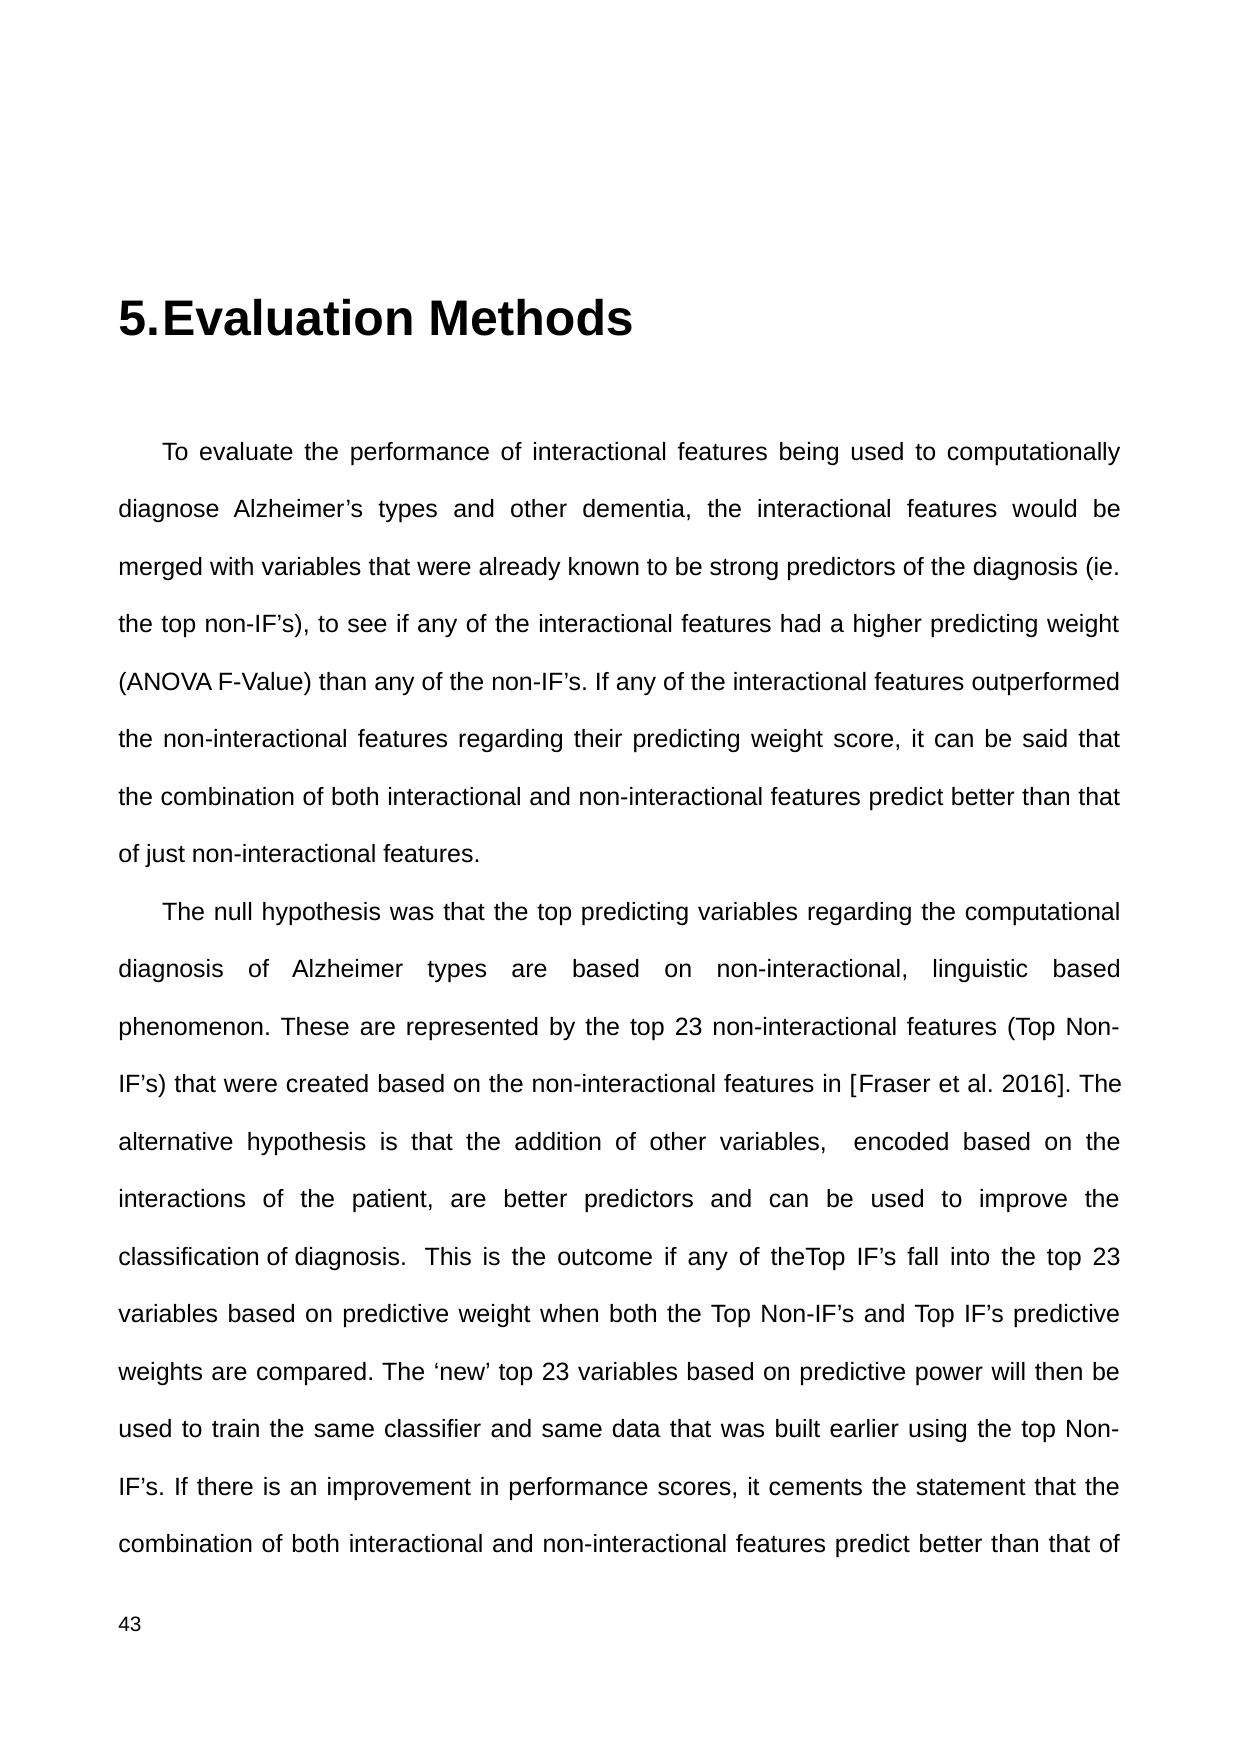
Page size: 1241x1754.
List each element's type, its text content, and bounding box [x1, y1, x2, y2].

text The null hypothesis was that the top predicting variables regarding the computational diagnosis of Alzheimer types are based on non-interactional, linguistic based phenomenon. These are represented by the top 23 non-interactional features (Top Non-IF’s) that were created based on the non-interactional features in [Fraser et al. 2016]. The alternative hypothesis is that the addition of other variables, encoded based on the interactions of the patient, are better predictors and can be used to improve the classification of diagnosis. This is the outcome if any of theTop IF’s fall into the top 23 variables based on predictive weight when both the Top Non-IF’s and Top IF’s predictive weights are compared. The ‘new’ top 23 variables based on predictive power will then be used to train the same classifier and same data that was built earlier using the top Non-IF’s. If there is an improvement in performance scores, it cements the statement that the combination of both interactional and non-interactional features predict better than that of [118, 897, 1122, 1558]
text To evaluate the performance of interactional features being used to computationally diagnose Alzheimer’s types and other dementia, the interactional features would be merged with variables that were already known to be strong predictors of the diagnosis (ie. the top non-IF’s), to see if any of the interactional features had a higher predicting weight (ANOVA F-Value) than any of the non-IF’s. If any of the interactional features outperformed the non-interactional features regarding their predicting weight score, it can be said that the combination of both interactional and non-interactional features predict better than that of just non-interactional features. [118, 437, 1122, 868]
subtitle Evaluation Methods [118, 289, 1122, 346]
